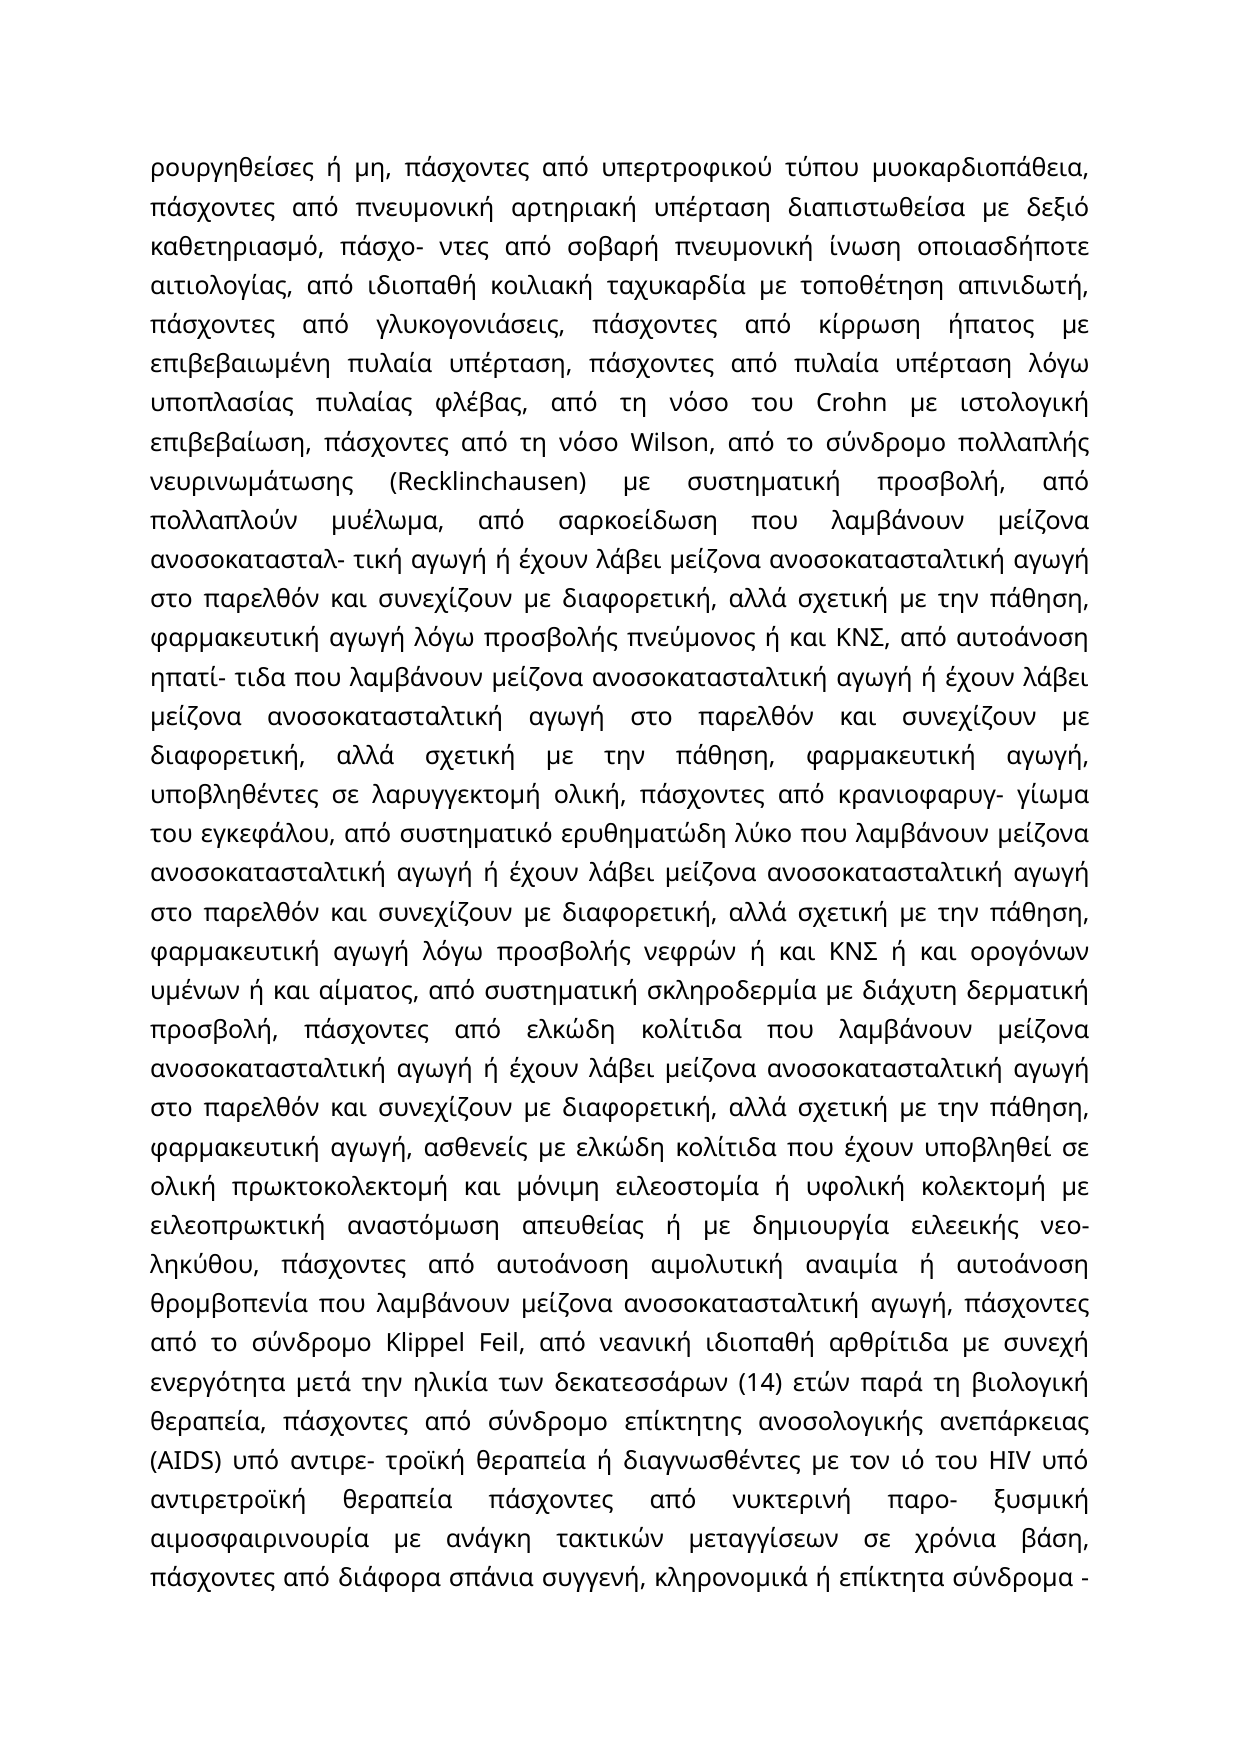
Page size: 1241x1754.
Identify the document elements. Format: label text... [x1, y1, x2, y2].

text ρουργηθείσες ή μη, πάσχοντες από υπερτροφικού τύπου μυοκαρδιοπάθεια, πάσχοντες από πνευμονική αρτηριακή υπέρταση διαπιστωθείσα με δεξιό καθετηριασμό, πάσχο- ντες από σοβαρή πνευμονική ίνωση οποιασδήποτε αιτιολογίας, από ιδιοπαθή κοιλιακή ταχυκαρδία με τοποθέτηση απινιδωτή, πάσχοντες από γλυκογονιάσεις, πάσχοντες από κίρρωση ήπατος με επιβεβαιωμένη πυλαία υπέρταση, πάσχοντες από πυλαία υπέρταση λόγω υποπλασίας πυλαίας φλέβας, από τη νόσο του Crohn με ιστολογική επιβεβαίωση, πάσχοντες από τη νόσο Wilson, από το σύνδρομο πολλαπλής νευρινωμάτωσης (Recklinchausen) με συστηματική προσβολή, από πολλαπλούν μυέλωμα, από σαρκοείδωση που λαμβάνουν μείζονα ανοσοκατασταλ- τική αγωγή ή έχουν λάβει μείζονα ανοσοκατασταλτική αγωγή στο παρελθόν και συνεχίζουν με διαφορετική, αλλά σχετική με την πάθηση, φαρμακευτική αγωγή λόγω προσβολής πνεύμονος ή και ΚΝΣ, από αυτοάνοση ηπατί- τιδα που λαμβάνουν μείζονα ανοσοκατασταλτική αγωγή ή έχουν λάβει μείζονα ανοσοκατασταλτική αγωγή στο παρελθόν και συνεχίζουν με διαφορετική, αλλά σχετική με την πάθηση, φαρμακευτική αγωγή, υποβληθέντες σε λαρυγγεκτομή ολική, πάσχοντες από κρανιοφαρυγ- γίωμα του εγκεφάλου, από συστηματικό ερυθηματώδη λύκο που λαμβάνουν μείζονα ανοσοκατασταλτική αγωγή ή έχουν λάβει μείζονα ανοσοκατασταλτική αγωγή στο παρελθόν και συνεχίζουν με διαφορετική, αλλά σχετική με την πάθηση, φαρμακευτική αγωγή λόγω προσβολής νεφρών ή και ΚΝΣ ή και ορογόνων υμένων ή και αίματος, από συστηματική σκληροδερμία με διάχυτη δερματική προσβολή, πάσχοντες από ελκώδη κολίτιδα που λαμβάνουν μείζονα ανοσοκατασταλτική αγωγή ή έχουν λάβει μείζονα ανοσοκατασταλτική αγωγή στο παρελθόν και συνεχίζουν με διαφορετική, αλλά σχετική με την πάθηση, φαρμακευτική αγωγή, ασθενείς με ελκώδη κολίτιδα που έχουν υποβληθεί σε ολική πρωκτοκολεκτομή και μόνιμη ειλεοστομία ή υφολική κολεκτομή με ειλεοπρωκτική αναστόμωση απευθείας ή με δημιουργία ειλεεικής νεο- ληκύθου, πάσχοντες από αυτοάνοση αιμολυτική αναιμία ή αυτοάνοση θρομβοπενία που λαμβάνουν μείζονα ανοσοκατασταλτική αγωγή, πάσχοντες από το σύνδρομο Klippel Feil, από νεανική ιδιοπαθή αρθρίτιδα με συνεχή ενεργότητα μετά την ηλικία των δεκατεσσάρων (14) ετών παρά τη βιολογική θεραπεία, πάσχοντες από σύνδρομο επίκτητης ανοσολογικής ανεπάρκειας (AIDS) υπό αντιρε- τροϊκή θεραπεία ή διαγνωσθέντες με τον ιό του HIV υπό αντιρετροϊκή θεραπεία πάσχοντες από νυκτερινή παρο- ξυσμική αιμοσφαιρινουρία με ανάγκη τακτικών μεταγγίσεων σε χρόνια βάση, πάσχοντες από διάφορα σπάνια συγγενή, κληρονομικά ή επίκτητα σύνδρομα [150, 150, 1090, 1594]
